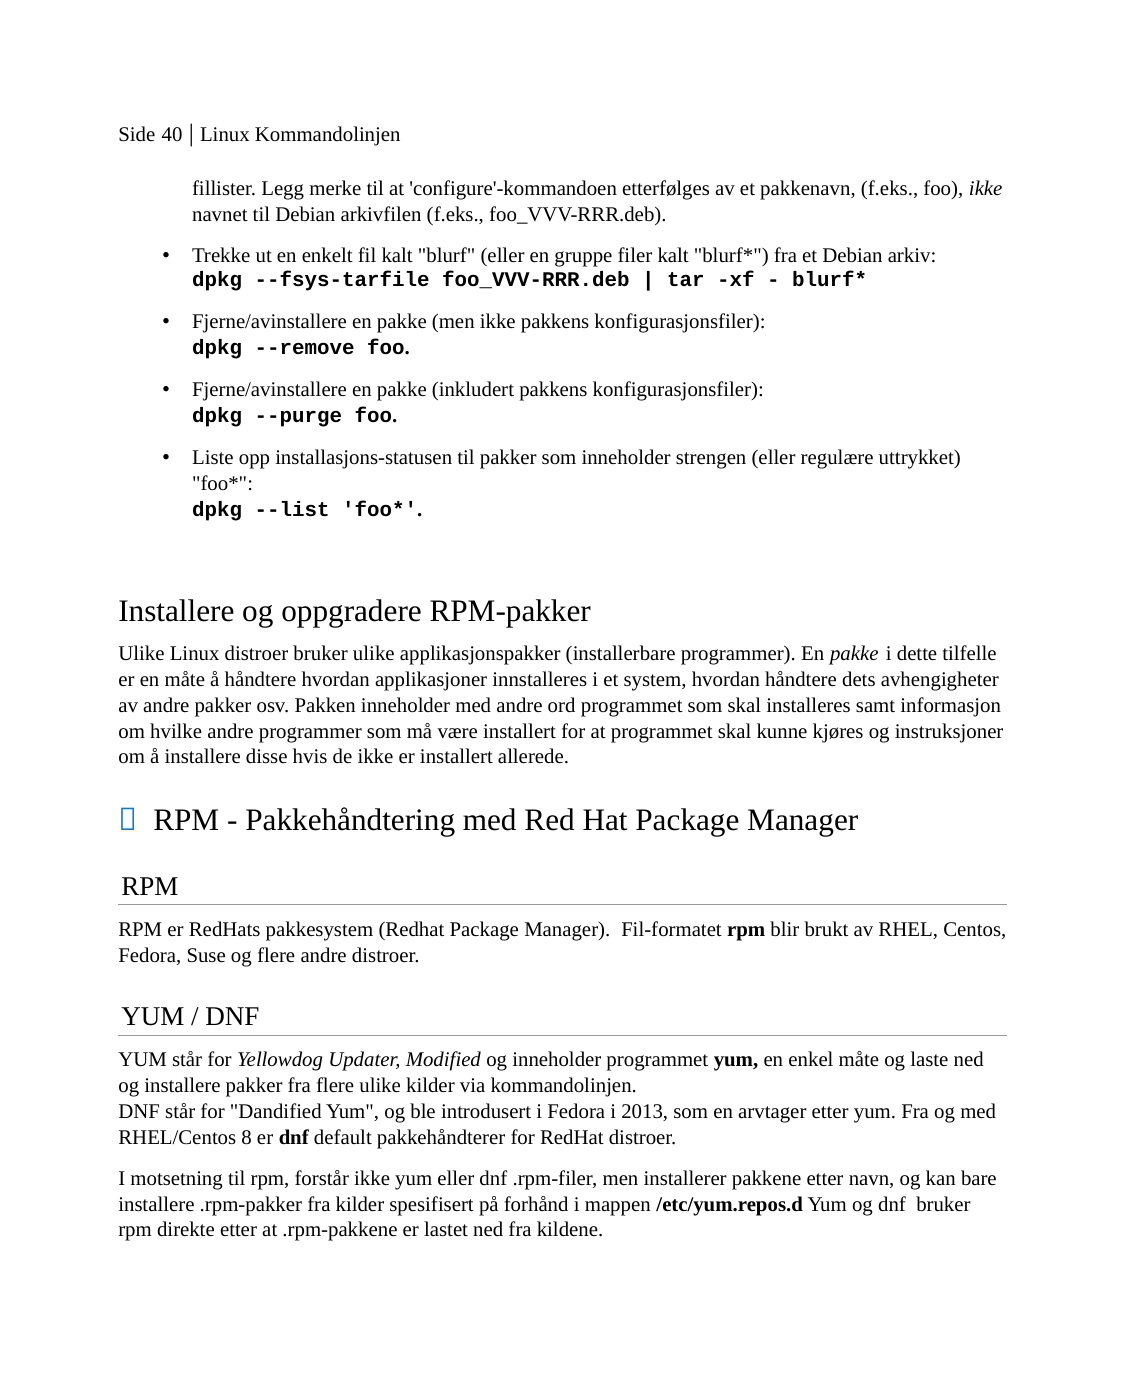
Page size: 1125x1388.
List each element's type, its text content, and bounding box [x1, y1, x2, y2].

list Liste opp installasjons-statusen til pakker som inneholder strengen (eller regulære uttrykket) "foo*": dpkg --list 'foo*'. [162, 445, 1007, 523]
list fillister. Legg merke til at 'configure'-kommandoen etterfølges av et pakkenavn, (f.eks., foo), ikke navnet til Debian arkivfilen (f.eks., foo_VVV-RRR.deb). [162, 176, 1007, 226]
subtitle RPM [118, 867, 1007, 904]
list Trekke ut en enkelt fil kalt "blurf" (eller en gruppe filer kalt "blurf*") fra et Debian arkiv: dpkg --fsys-tarfile foo_VVV-RRR.deb | tar -xf - blurf* [162, 243, 1007, 292]
list Fjerne/avinstallere en pakke (inkludert pakkens konfigurasjonsfiler): dpkg --purge foo. [162, 377, 1007, 429]
text YUM står for Yellowdog Updater, Modified og inneholder programmet yum, en enkel måte og laste ned og installere pakker fra flere ulike kilder via kommandolinjen. DNF står for "Dandified Yum", og ble introdusert i Fedora i 2013, som en arvtager etter yum. Fra og med RHEL/Centos 8 er dnf default pakkehåndterer for RedHat distroer. [118, 1047, 1007, 1149]
text Ulike Linux distroer bruker ulike applikasjonspakker (installerbare programmer). En pakke i dette tilfelle er en måte å håndtere hvordan applikasjoner innstalleres i et system, hvordan håndtere dets avhengigheter av andre pakker osv. Pakken inneholder med andre ord programmet som skal installeres samt informasjon om hvilke andre programmer som må være installert for at programmet skal kunne kjøres og instruksjoner om å installere disse hvis de ikke er installert allerede. [118, 641, 1007, 768]
subtitle Installere og oppgradere RPM-pakker [118, 592, 1007, 628]
subtitle YUM / DNF [118, 998, 1007, 1035]
text RPM er RedHats pakkesystem (Redhat Package Manager). Fil-formatet rpm blir brukt av RHEL, Centos, Fedora, Suse og flere andre distroer. [118, 917, 1007, 967]
subtitle  RPM - Pakkehåndtering med Red Hat Package Manager [118, 797, 1007, 840]
list Fjerne/avinstallere en pakke (men ikke pakkens konfigurasjonsfiler): dpkg --remove foo. [162, 309, 1007, 361]
text I motsetning til rpm, forstår ikke yum eller dnf .rpm-filer, men installerer pakkene etter navn, og kan bare installere .rpm-pakker fra kilder spesifisert på forhånd i mappen /etc/yum.repos.d Yum og dnf bruker rpm direkte etter at .rpm-pakkene er lastet ned fra kildene. [118, 1166, 1007, 1241]
